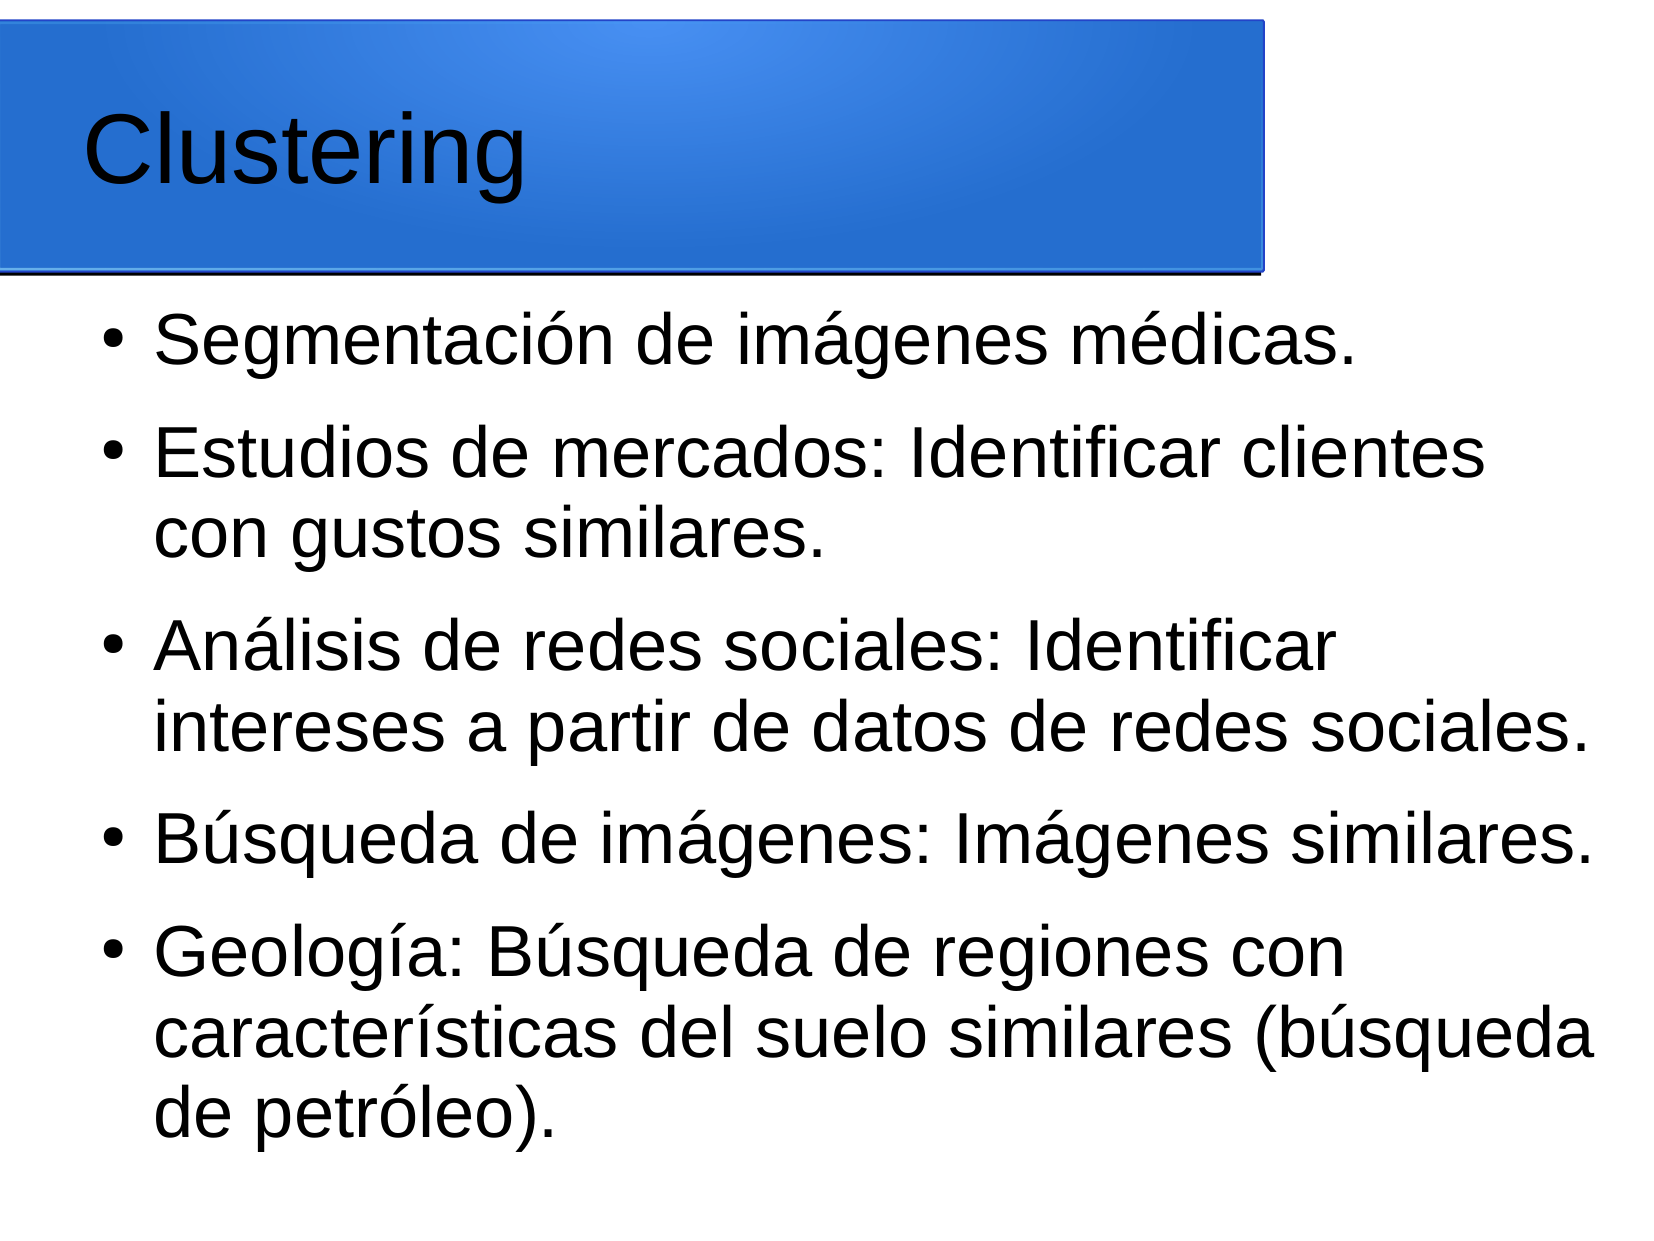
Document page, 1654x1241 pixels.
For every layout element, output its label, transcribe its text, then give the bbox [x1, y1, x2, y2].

list Segmentación de imágenes médicas. Estudios de mercados: Identificar clientes con gustos similares. Análisis de redes sociales: Identificar intereses a partir de datos de redes sociales. Búsqueda de imágenes: Imágenes similares. Geología: Búsqueda de regiones con características del suelo similares (búsqueda de petróleo). [82, 299, 1621, 1201]
title Clustering [82, 47, 1235, 252]
